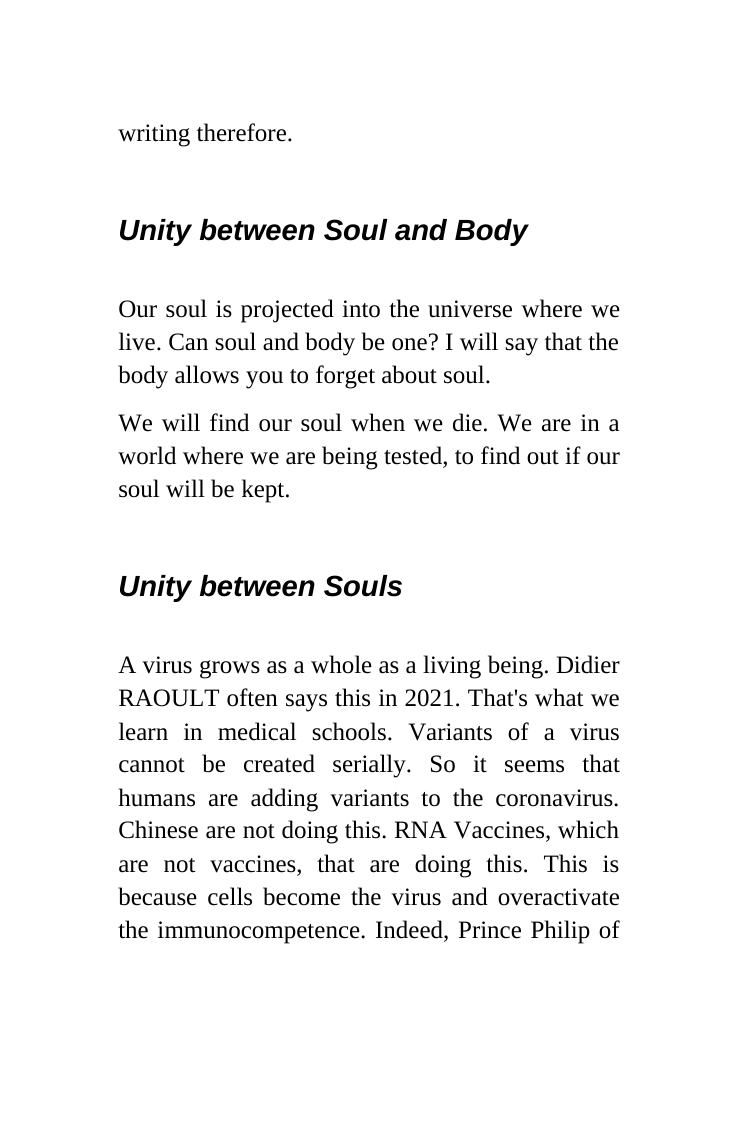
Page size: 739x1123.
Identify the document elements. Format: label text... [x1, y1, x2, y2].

subtitle Unity between Souls [118, 569, 620, 603]
subtitle Unity between Soul and Body [118, 213, 620, 247]
text A virus grows as a whole as a living being. Didier RAOULT often says this in 2021. That's what we learn in medical schools. Variants of a virus cannot be created serially. So it seems that humans are adding variants to the coronavirus. Chinese are not doing this. RNA Vaccines, which are not vaccines, that are doing this. This is because cells become the virus and overactivate the immunocompetence. Indeed, Prince Philip of [118, 651, 620, 943]
text Our soul is projected into the universe where we live. Can soul and body be one? I will say that the body allows you to forget about soul. [118, 294, 620, 389]
text writing therefore. [118, 118, 620, 147]
text We will find our soul when we die. We are in a world where we are being tested, to find out if our soul will be kept. [118, 408, 620, 503]
